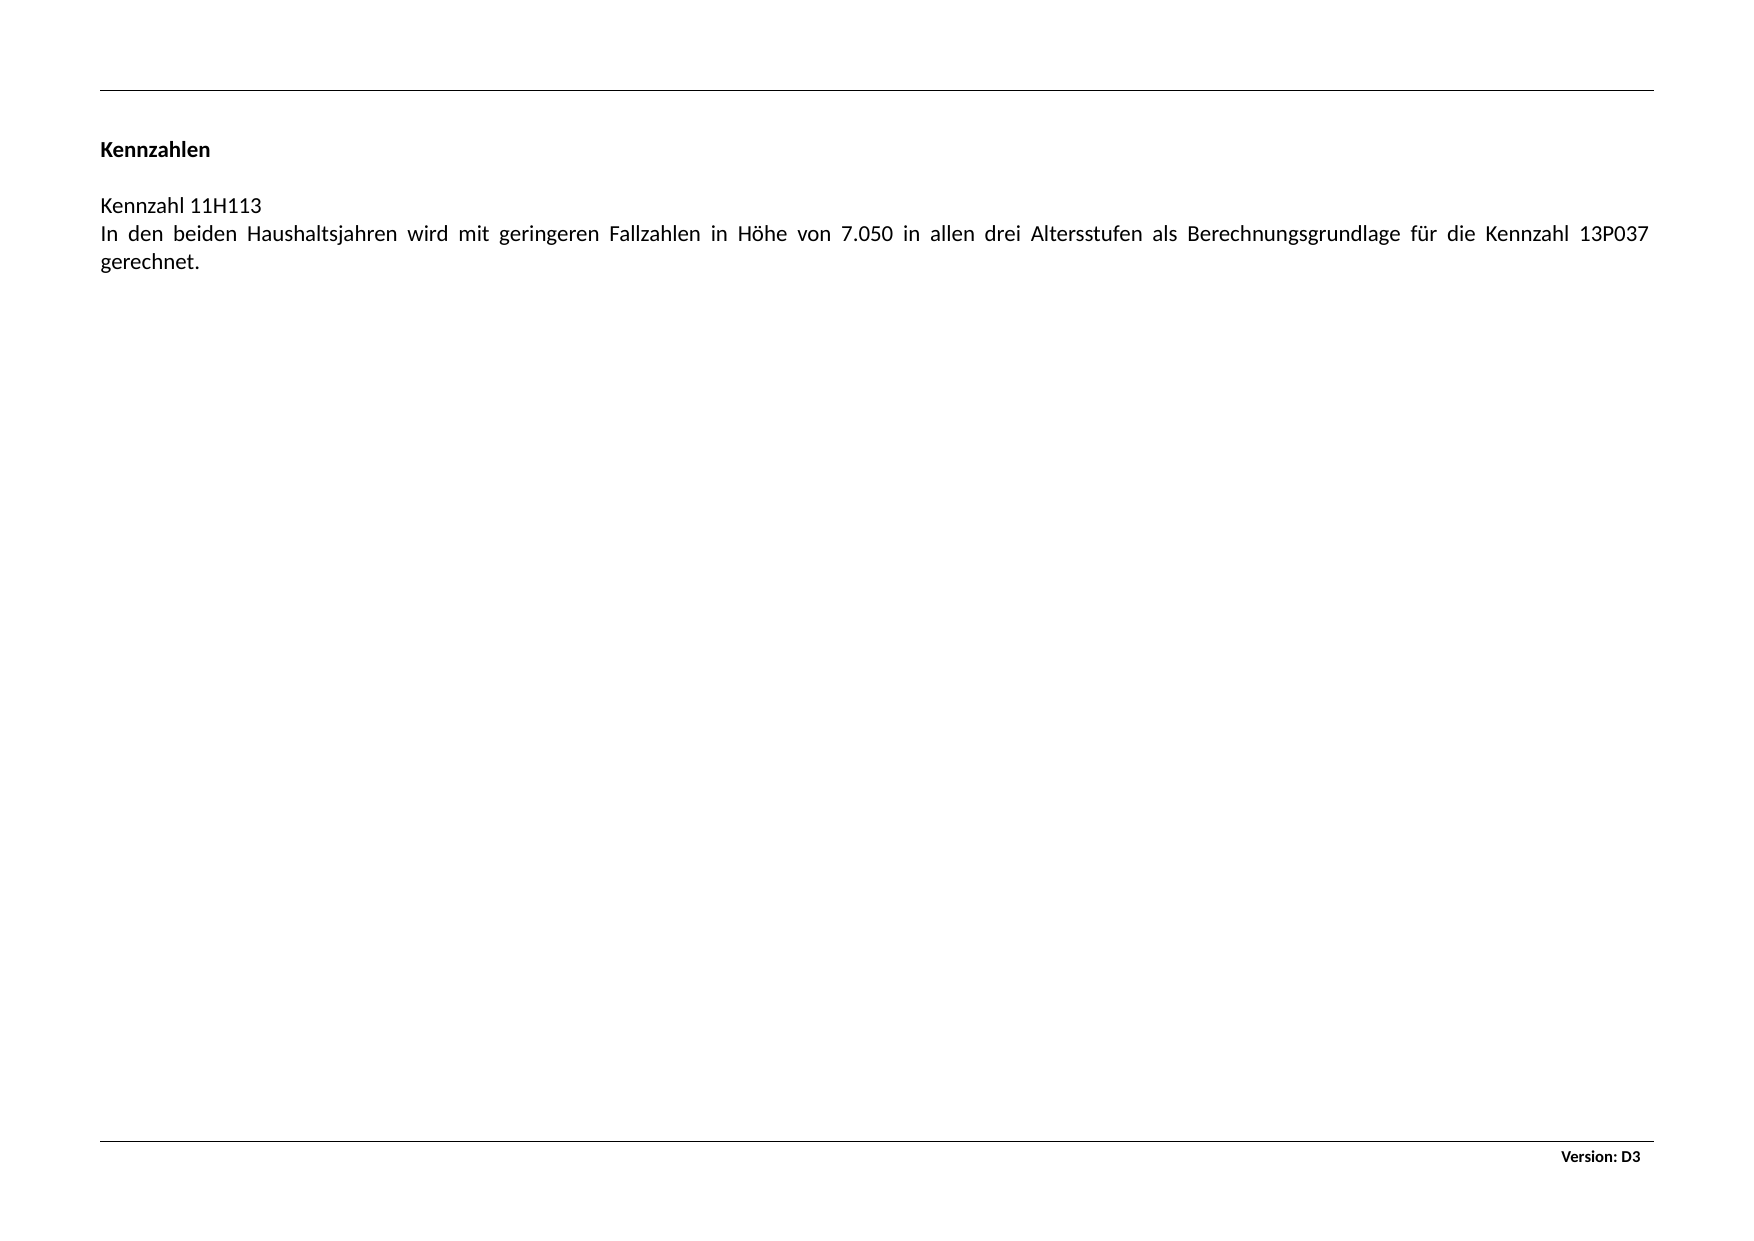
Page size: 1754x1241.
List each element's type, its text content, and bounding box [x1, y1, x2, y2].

text Kennzahl 11H113 [100, 191, 1653, 219]
text Kennzahlen [100, 135, 1653, 163]
text In den beiden Haushaltsjahren wird mit geringeren Fallzahlen in Höhe von 7.050 in allen drei Altersstufen als Berechnungsgrundlage für die Kennzahl 13P037 gerechnet. [100, 219, 1653, 275]
